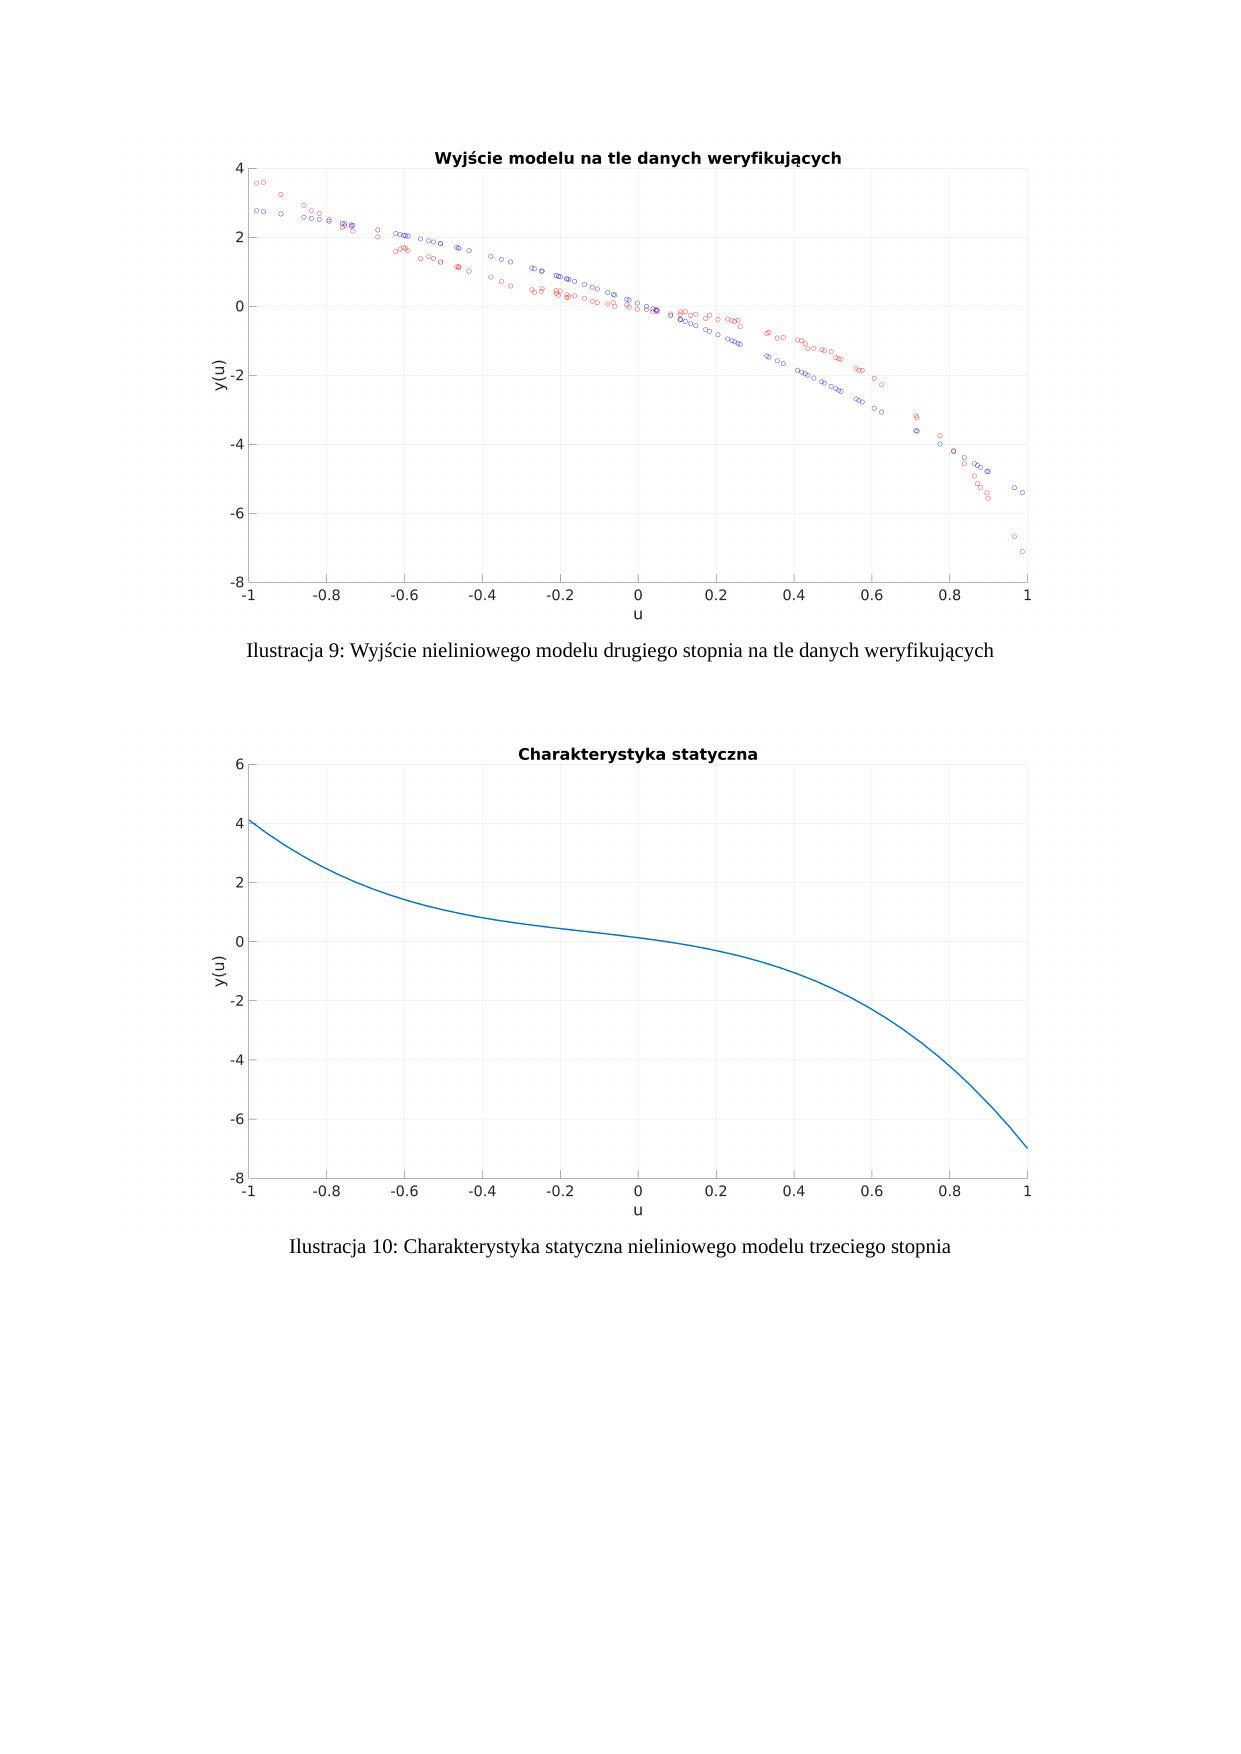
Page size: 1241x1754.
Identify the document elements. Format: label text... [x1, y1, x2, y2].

picture [118, 130, 1123, 638]
picture [118, 727, 1123, 1234]
text Ilustracja 10: Charakterystyka statyczna nieliniowego modelu trzeciego stopnia [118, 1234, 1122, 1258]
text Ilustracja 9: Wyjście nieliniowego modelu drugiego stopnia na tle danych weryfikujących [118, 638, 1122, 662]
